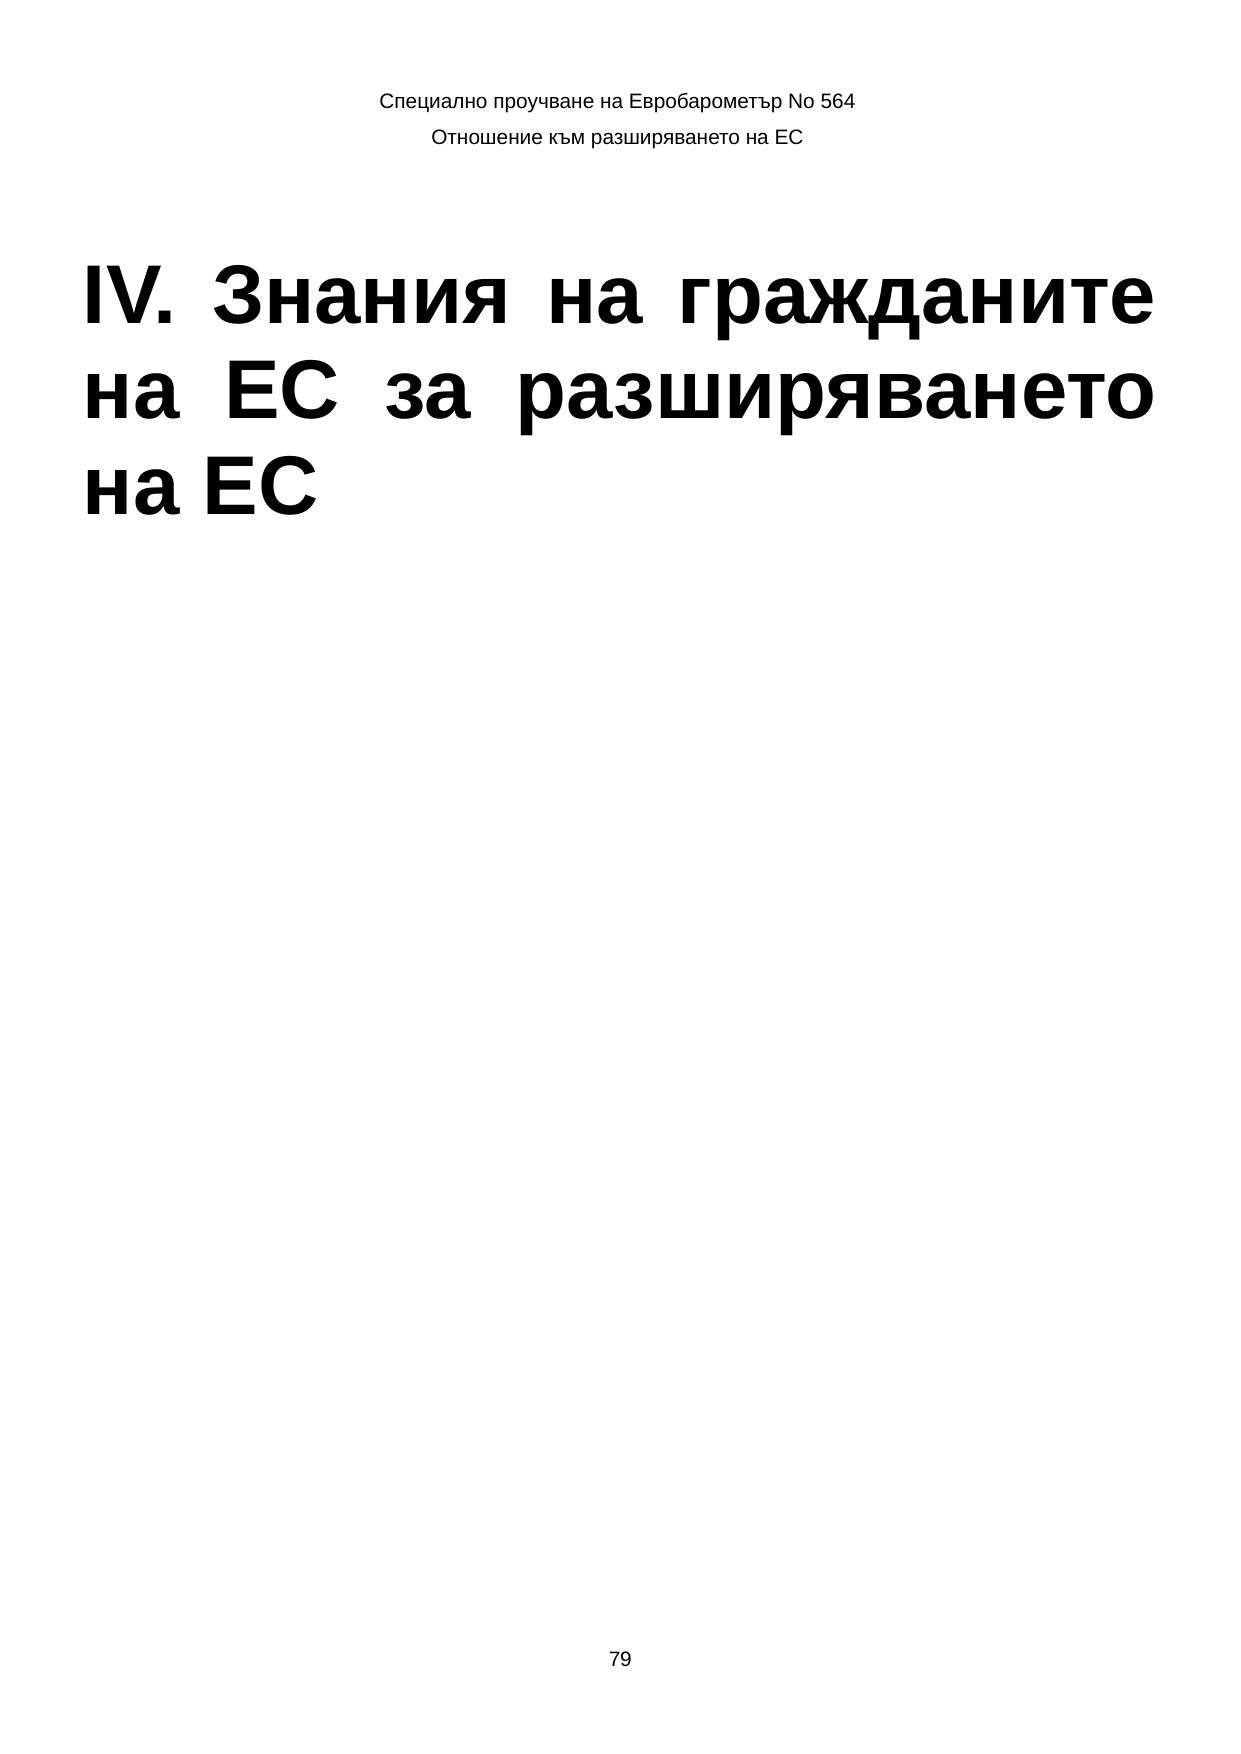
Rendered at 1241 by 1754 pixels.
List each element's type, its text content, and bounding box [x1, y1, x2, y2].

subtitle IV. Знания на гражданите на ЕС за разширяването на ЕС [83, 245, 1157, 532]
